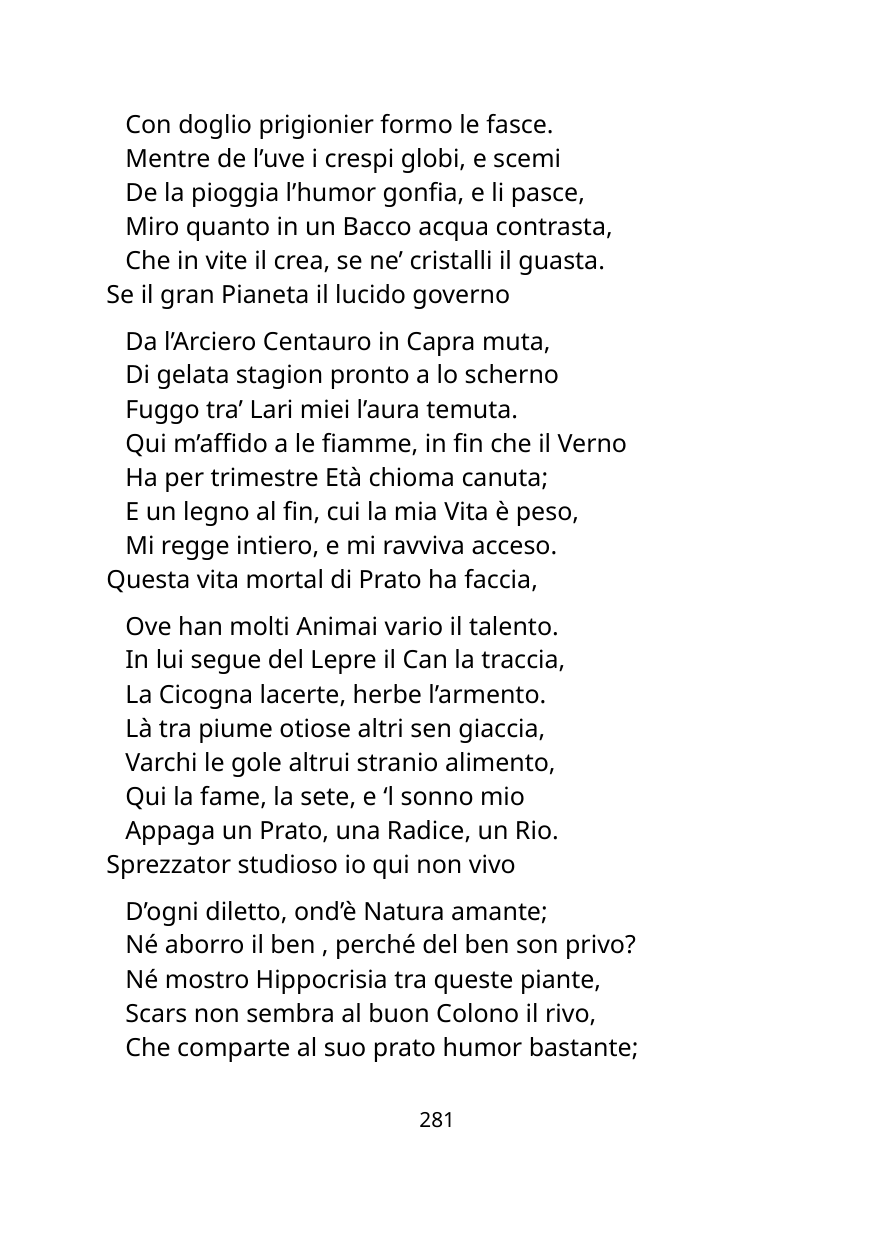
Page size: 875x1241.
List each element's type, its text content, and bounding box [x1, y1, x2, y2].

text Qui la fame, la sete, e ‘l sonno mio [125, 778, 768, 812]
text Varchi le gole altrui stranio alimento, [125, 744, 768, 778]
text Se il gran Pianeta il lucido governo [106, 277, 768, 311]
text In lui segue del Lepre il Can la traccia, [125, 642, 768, 676]
text Qui m’affido a le fiamme, in fin che il Verno [125, 425, 768, 459]
text Né mostro Hippocrisia tra queste piante, [125, 961, 768, 995]
text Miro quanto in un Bacco acqua contrasta, [125, 208, 768, 242]
text Di gelata stagion pronto a lo scherno [125, 357, 768, 391]
text Con doglio prigionier formo le fasce. [125, 106, 768, 140]
text Scars non sembra al buon Colono il rivo, [125, 995, 768, 1029]
text Che in vite il crea, se ne’ cristalli il guasta. [125, 242, 768, 277]
text Là tra piume otiose altri sen giaccia, [125, 710, 768, 744]
text Sprezzator studioso io qui non vivo [106, 847, 768, 881]
text La Cicogna lacerte, herbe l’armento. [125, 676, 768, 710]
text D’ogni diletto, ond’è Natura amante; [125, 893, 768, 927]
text Che comparte al suo prato humor bastante; [125, 1029, 768, 1063]
text Ove han molti Animai vario il talento. [125, 608, 768, 642]
text Ha per trimestre Età chioma canuta; [125, 459, 768, 493]
text Fuggo tra’ Lari miei l’aura temuta. [125, 391, 768, 425]
text Né aborro il ben , perché del ben son privo? [125, 927, 768, 961]
text Mentre de l’uve i crespi globi, e scemi [125, 140, 768, 174]
text Appaga un Prato, una Radice, un Rio. [125, 812, 768, 847]
text E un legno al fin, cui la mia Vita è peso, [125, 493, 768, 527]
text Da l’Arciero Centauro in Capra muta, [125, 323, 768, 357]
text Mi regge intiero, e mi ravviva acceso. [125, 527, 768, 562]
text Questa vita mortal di Prato ha faccia, [106, 562, 768, 596]
text De la pioggia l’humor gonfia, e li pasce, [125, 174, 768, 208]
